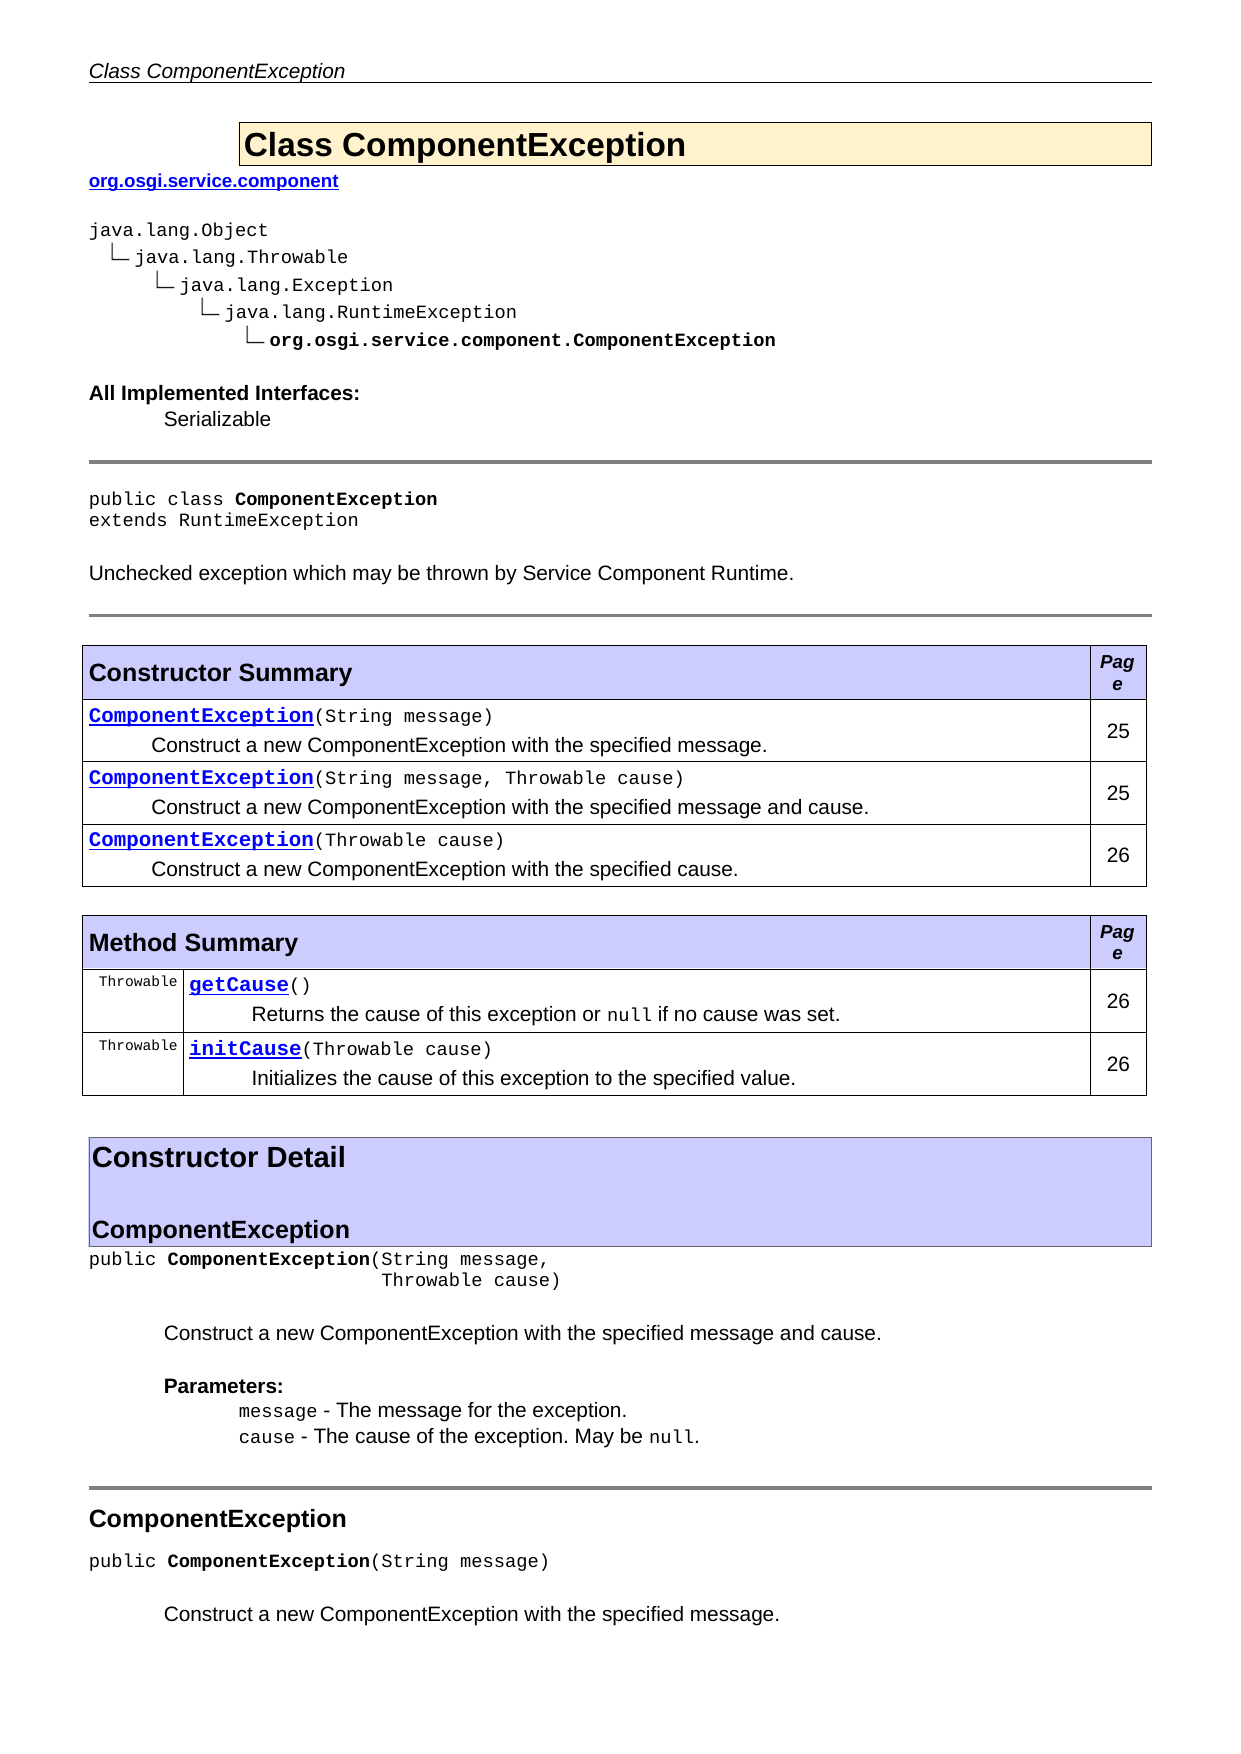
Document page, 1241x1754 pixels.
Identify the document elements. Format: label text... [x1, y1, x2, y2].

text org.osgi.service.component.ComponentException [88, 324, 1152, 352]
text java.lang.Object [88, 221, 1152, 242]
text cause - The cause of the exception. May be null. [238, 1423, 1152, 1449]
table_header Page [1091, 646, 1146, 699]
picture [201, 296, 225, 319]
table_cell ComponentException(Throwable cause) Construct a new ComponentException with the specified cause. [83, 825, 1090, 886]
text Serializable [163, 407, 1152, 431]
table_cell getCause() Returns the cause of this exception or null if no cause was set. [184, 970, 1090, 1032]
picture [156, 269, 180, 292]
subtitle Constructor Detail [90, 1138, 1151, 1173]
table_cell Throwable [83, 970, 183, 1032]
table_cell 26 [1091, 1033, 1146, 1094]
table_cell ComponentException(String message) Construct a new ComponentException with the specified message. [83, 700, 1090, 761]
table_cell initCause(Throwable cause) Initializes the cause of this exception to the specified value. [184, 1033, 1090, 1094]
table_cell ComponentException(String message, Throwable cause) Construct a new ComponentException with the specified message and cause. [83, 762, 1090, 824]
table_header Page [1091, 916, 1146, 968]
text Parameters: [163, 1374, 1152, 1398]
text message - The message for the exception. [238, 1398, 1152, 1423]
text Unchecked exception which may be thrown by Service Component Runtime. [88, 561, 1152, 585]
table_header Method Summary [83, 916, 1090, 968]
subtitle Class ComponentException [240, 123, 1151, 165]
text public ComponentException(String message, Throwable cause) [88, 1249, 1152, 1292]
table_header Constructor Summary [83, 646, 1090, 699]
text org.osgi.service.component [88, 170, 1152, 191]
text java.lang.Throwable [88, 242, 1152, 269]
table_cell 26 [1091, 825, 1146, 886]
table_cell Throwable [83, 1033, 183, 1094]
text public ComponentException(String message) [88, 1552, 1152, 1573]
table_cell 25 [1091, 700, 1146, 761]
text public class ComponentException [88, 489, 1152, 511]
text Construct a new ComponentException with the specified message. [163, 1602, 1152, 1626]
picture [246, 324, 270, 347]
picture [111, 241, 135, 264]
text extends RuntimeException [88, 511, 1152, 532]
text java.lang.Exception [88, 269, 1152, 297]
table_cell 25 [1091, 762, 1146, 824]
subtitle ComponentException [90, 1212, 1151, 1246]
text java.lang.RuntimeException [88, 297, 1152, 324]
subtitle All Implemented Interfaces: [88, 381, 1152, 405]
table_cell 26 [1091, 970, 1146, 1032]
text Construct a new ComponentException with the specified message and cause. [163, 1321, 1152, 1345]
